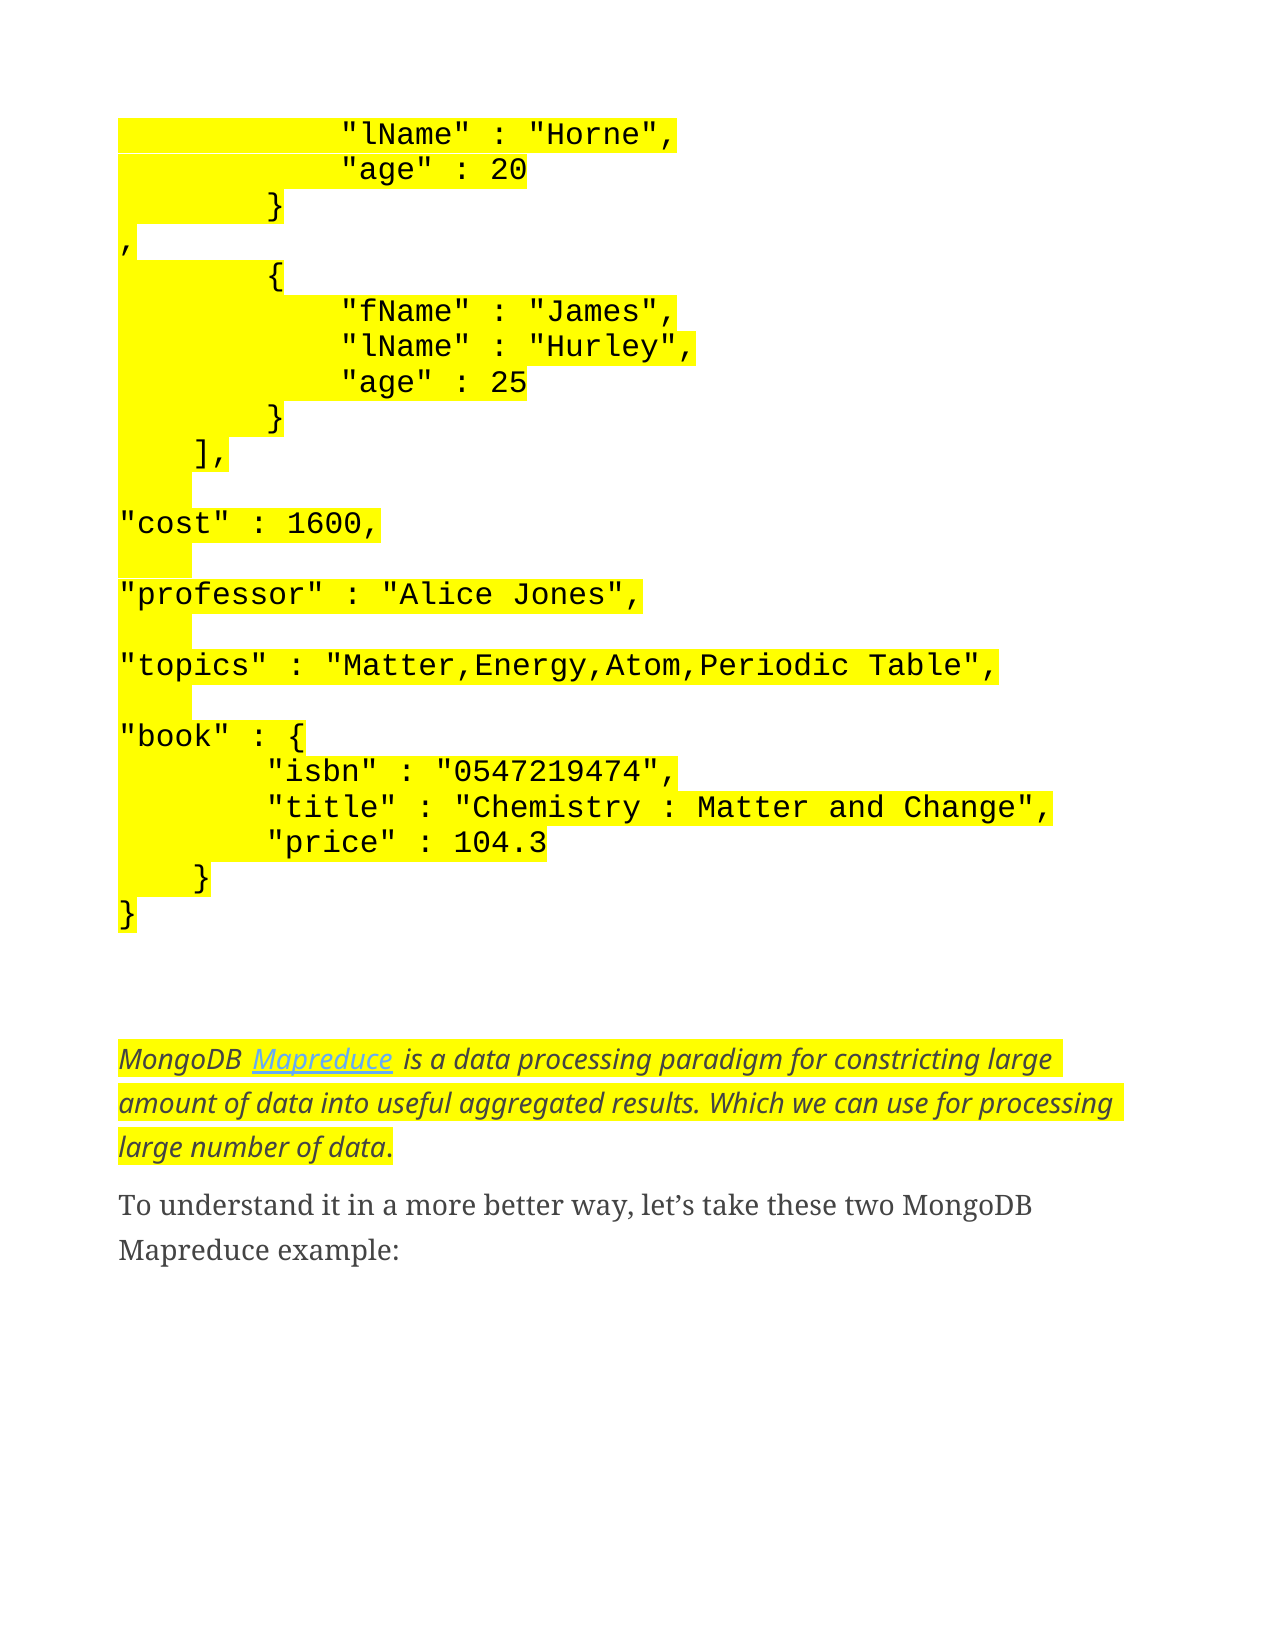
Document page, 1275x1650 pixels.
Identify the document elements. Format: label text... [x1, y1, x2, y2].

text "professor" : "Alice Jones", [118, 578, 1157, 614]
text "fName" : "James", [118, 295, 1157, 331]
text "price" : 104.3 [118, 826, 1157, 862]
text "isbn" : "0547219474", [118, 756, 1157, 791]
text "title" : "Chemistry : Matter and Change", [118, 791, 1157, 826]
text } [118, 897, 1157, 933]
text "cost" : 1600, [118, 508, 1157, 543]
text "lName" : "Horne", [118, 118, 1157, 153]
text } [118, 189, 1157, 224]
text "age" : 20 [118, 153, 1157, 189]
text { [118, 260, 1157, 295]
text "topics" : "Matter,Energy,Atom,Periodic Table", [118, 649, 1157, 685]
text "lName" : "Hurley", [118, 331, 1157, 366]
text } [118, 862, 1157, 897]
text "age" : 25 [118, 366, 1157, 401]
text } [118, 401, 1157, 437]
text , [118, 224, 1157, 260]
text "book" : { [118, 720, 1157, 756]
text To understand it in a more better way, let’s take these two MongoDB Mapreduce example: [118, 1186, 1157, 1268]
text ], [118, 437, 1157, 472]
text MongoDB Mapreduce is a data processing paradigm for constricting large amount of data into useful aggregated results. Which we can use for processing large number of data. [118, 1039, 1157, 1165]
